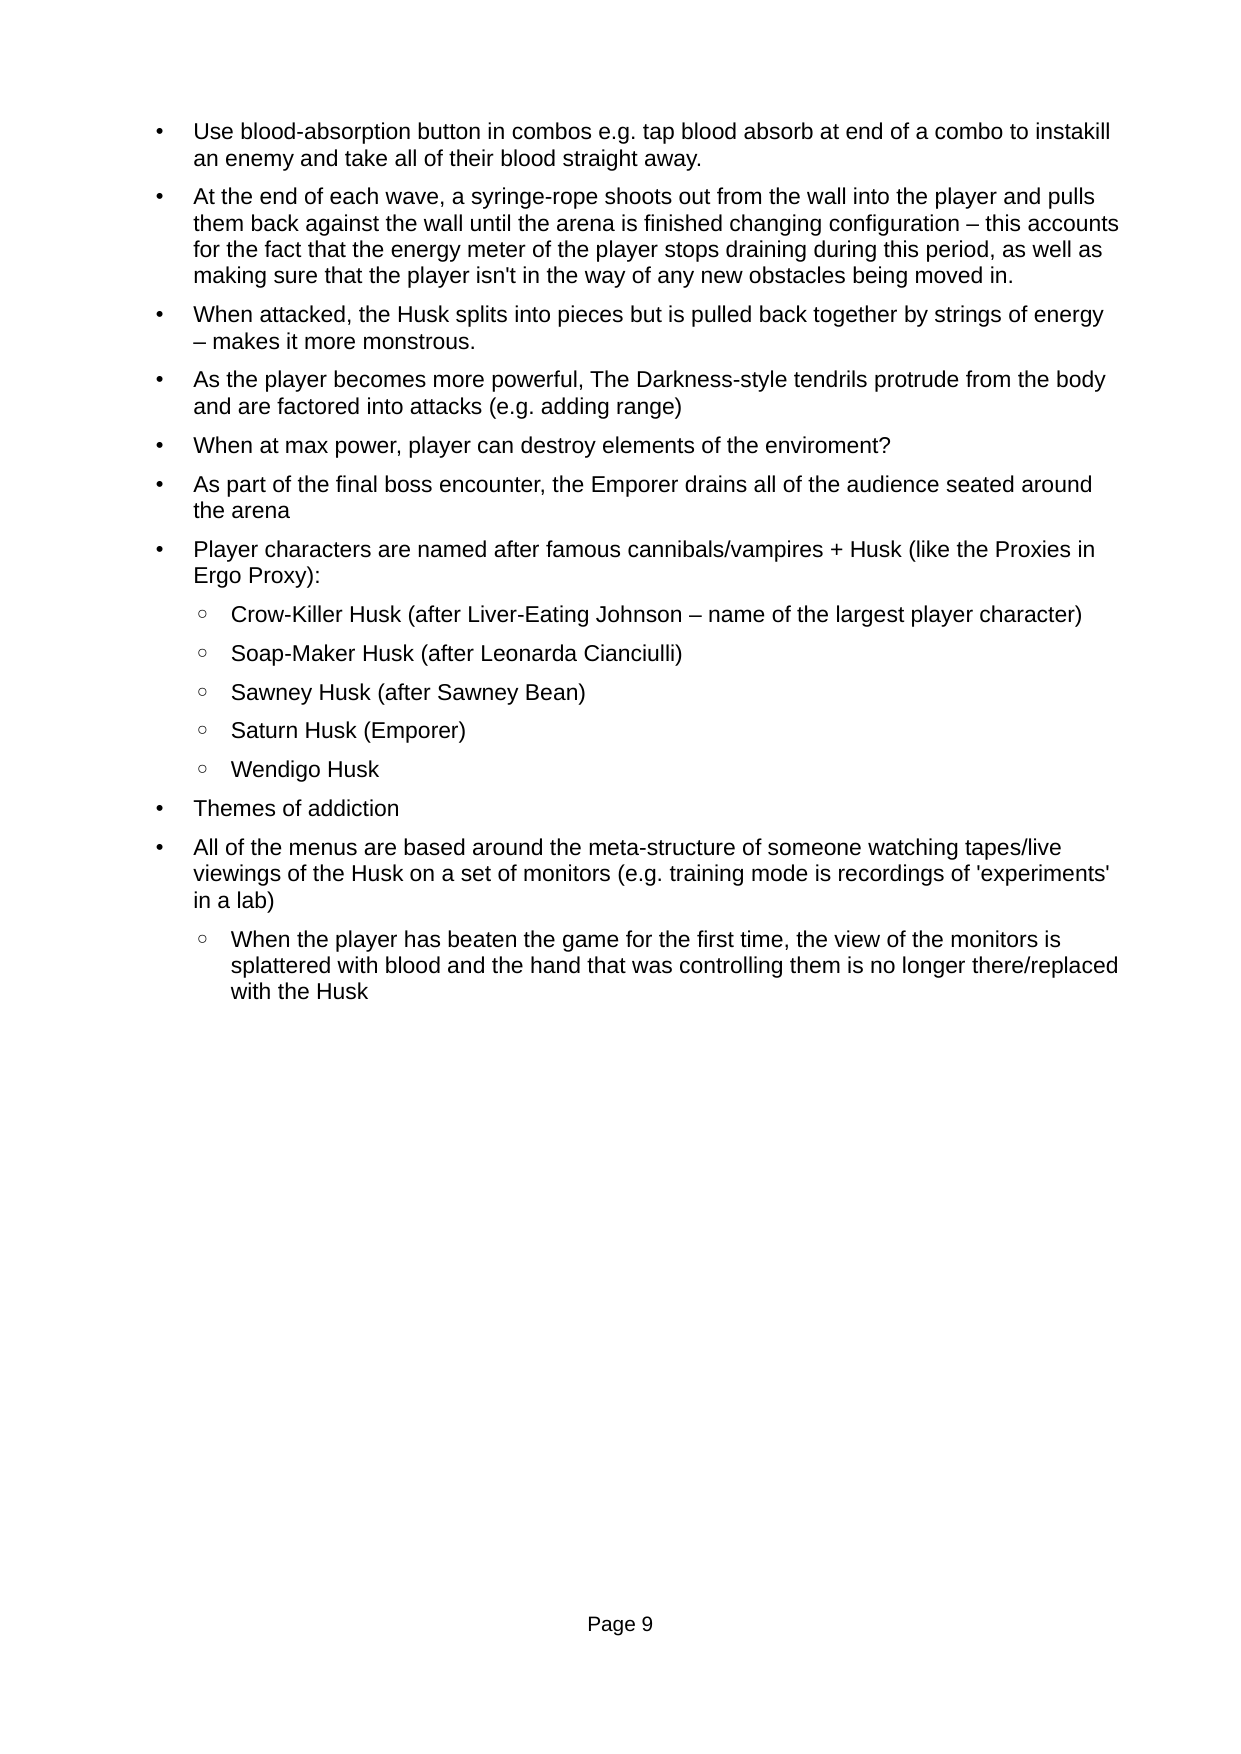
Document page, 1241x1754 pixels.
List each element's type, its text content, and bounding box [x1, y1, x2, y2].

list Themes of addiction [156, 795, 1122, 822]
list Saturn Husk (Emporer) [193, 717, 1122, 744]
list Sawney Husk (after Sawney Bean) [193, 679, 1122, 705]
list Soap-Maker Husk (after Leonarda Cianciulli) [193, 640, 1122, 666]
list Player characters are named after famous cannibals/vampires + Husk (like the Proxies in Ergo Proxy): [156, 536, 1122, 588]
list At the end of each wave, a syringe-rope shoots out from the wall into the player and pulls them back against the wall until the arena is finished changing configuration – this accounts for the fact that the energy meter of the player stops draining during this period, as well as making sure that the player isn't in the way of any new obstacles being moved in. [156, 183, 1122, 289]
list As the player becomes more powerful, The Darkness-style tendrils protrude from the body and are factored into attacks (e.g. adding range) [156, 366, 1122, 419]
list Crow-Killer Husk (after Liver-Eating Johnson – name of the largest player character) [193, 601, 1122, 627]
list Wendigo Husk [193, 756, 1122, 783]
list When the player has beaten the game for the first time, the view of the monitors is splattered with blood and the hand that was controlling them is no longer there/replaced with the Husk [193, 926, 1122, 1005]
list When at max power, player can destroy elements of the enviroment? [156, 432, 1122, 458]
list When attacked, the Husk splits into pieces but is pulled back together by strings of energy – makes it more monstrous. [156, 301, 1122, 354]
list All of the menus are based around the meta-structure of someone watching tapes/live viewings of the Husk on a set of monitors (e.g. training mode is recordings of 'experiments' in a lab) [156, 834, 1122, 913]
list Use blood-absorption button in combos e.g. tap blood absorb at end of a combo to instakill an enemy and take all of their blood straight away. [156, 118, 1122, 171]
list As part of the final boss encounter, the Emporer drains all of the audience seated around the arena [156, 471, 1122, 523]
